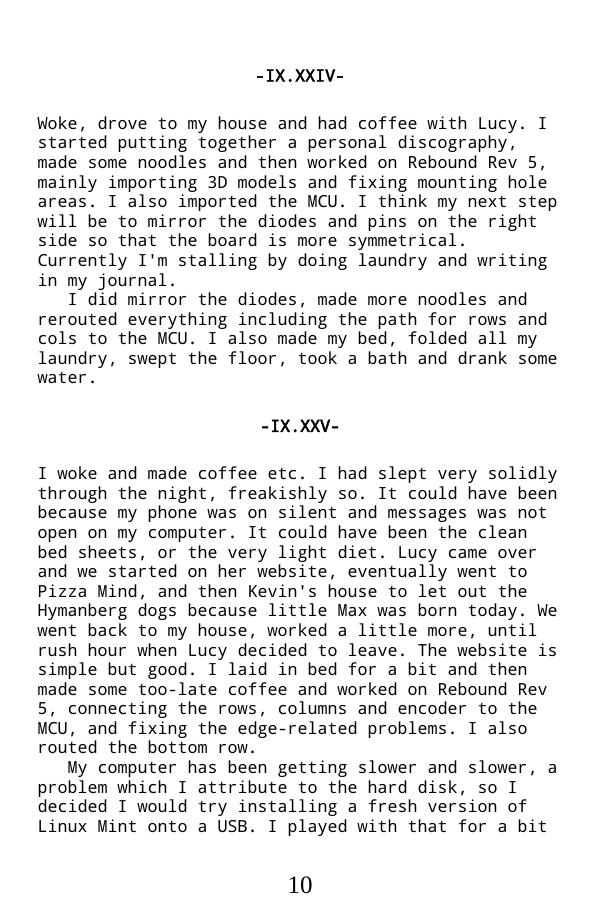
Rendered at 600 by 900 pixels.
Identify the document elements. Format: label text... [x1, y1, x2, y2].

text -IX.XXV- [37, 416, 562, 436]
text Woke, drove to my house and had coffee with Lucy. I started putting together a personal discography, made some noodles and then worked on Rebound Rev 5, mainly importing 3D models and fixing mounting hole areas. I also imported the MCU. I think my next step will be to mirror the diodes and pins on the right side so that the board is more symmetrical. Currently I'm stalling by doing laundry and writing in my journal. [37, 114, 562, 290]
text I woke and made coffee etc. I had slept very solidly through the night, freakishly so. It could have been because my phone was on silent and messages was not open on my computer. It could have been the clean bed sheets, or the very light diet. Lucy came over and we started on her website, eventually went to Pizza Mind, and then Kevin's house to let out the Hymanberg dogs because little Max was born today. We went back to my house, worked a little more, until rush hour when Lucy decided to leave. The website is simple but good. I laid in bed for a bit and then made some too-late coffee and worked on Rebound Rev 5, connecting the rows, columns and encoder to the MCU, and fixing the edge-related problems. I also routed the bottom row. [37, 464, 562, 758]
text My computer has been getting slower and slower, a problem which I attribute to the hard disk, so I decided I would try installing a fresh version of Linux Mint onto a USB. I played with that for a bit [37, 758, 562, 836]
text -IX.XXIV- [37, 66, 562, 85]
text I did mirror the diodes, made more noodles and rerouted everything including the path for rows and cols to the MCU. I also made my bed, folded all my laundry, swept the floor, took a bath and drank some water. [37, 290, 562, 388]
